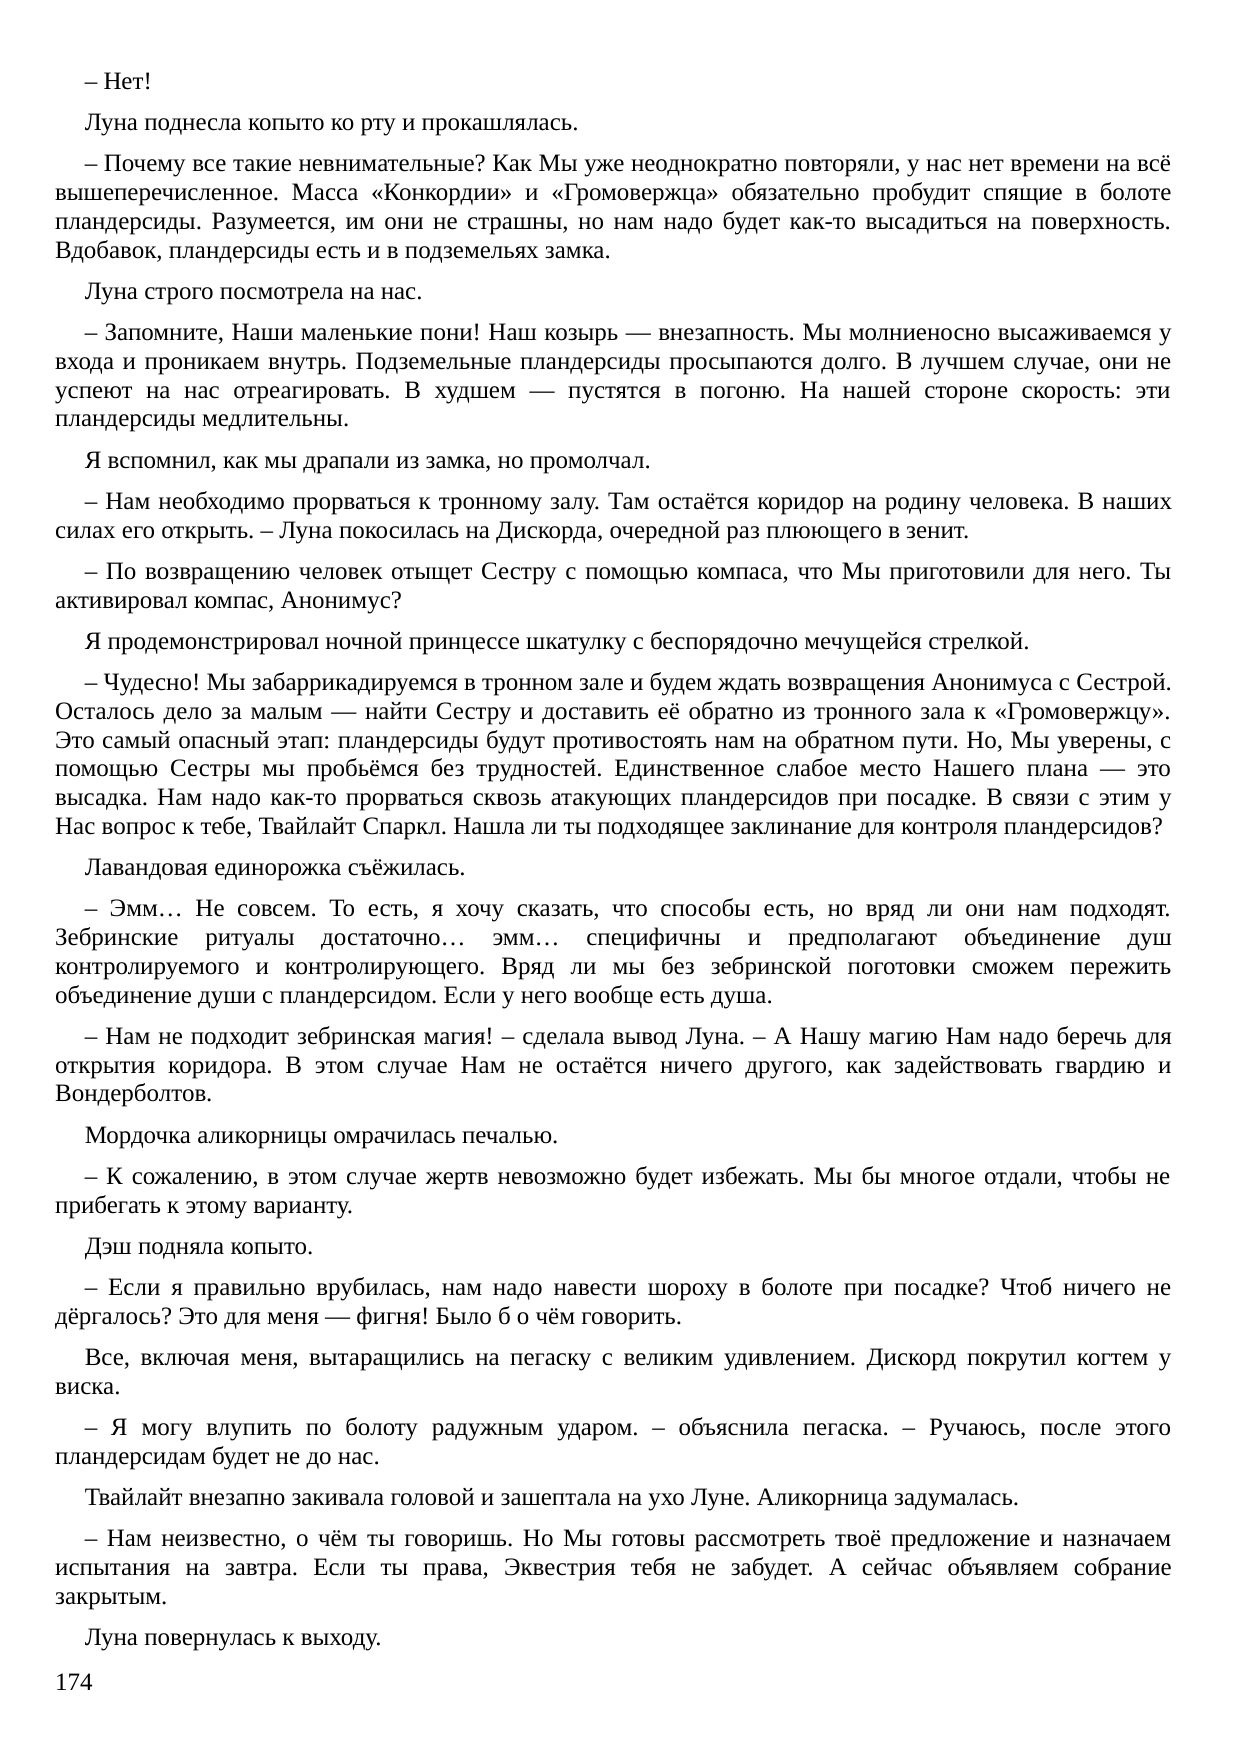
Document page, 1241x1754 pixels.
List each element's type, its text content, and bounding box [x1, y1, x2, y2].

text – Чудесно! Мы забаррикадируемся в тронном зале и будем ждать возвращения Анонимуса с Сестрой. Осталось дело за малым — найти Сестру и доставить её обратно из тронного зала к «Громовержцу». Это самый опасный этап: пландерсиды будут противостоять нам на обратном пути. Но, Мы уверены, с помощью Сестры мы пробьёмся без трудностей. Единственное слабое место Нашего плана — это высадка. Нам надо как-то прорваться сквозь атакующих пландерсидов при посадке. В связи с этим у Нас вопрос к тебе, Твайлайт Спаркл. Нашла ли ты подходящее заклинание для контроля пландерсидов? [55, 667, 1173, 840]
text Мордочка аликорницы омрачилась печалью. [55, 1120, 1173, 1148]
text Лавандовая единорожка съёжилась. [55, 852, 1173, 881]
text Луна строго посмотрела на нас. [55, 276, 1173, 305]
text – К сожалению, в этом случае жертв невозможно будет избежать. Мы бы многое отдали, чтобы не прибегать к этому варианту. [55, 1161, 1173, 1218]
text – Если я правильно врубилась, нам надо навести шороху в болоте при посадке? Чтоб ничего не дёргалось? Это для меня — фигня! Было б о чём говорить. [55, 1272, 1173, 1330]
text – Я могу влупить по болоту радужным ударом. – объяснила пегаска. – Ручаюсь, после этого пландерсидам будет не до нас. [55, 1412, 1173, 1470]
text Я продемонстрировал ночной принцессе шкатулку с беспорядочно мечущейся стрелкой. [55, 626, 1173, 655]
text – По возвращению человек отыщет Сестру с помощью компаса, что Мы приготовили для него. Ты активировал компас, Анонимус? [55, 556, 1173, 613]
text Все, включая меня, вытаращились на пегаску с великим удивлением. Дискорд покрутил когтем у виска. [55, 1342, 1173, 1400]
text – Запомните, Наши маленькие пони! Наш козырь — внезапность. Мы молниеносно высаживаемся у входа и проникаем внутрь. Подземельные пландерсиды просыпаются долго. В лучшем случае, они не успеют на нас отреагировать. В худшем — пустятся в погоню. На нашей стороне скорость: эти пландерсиды медлительны. [55, 317, 1173, 432]
text – Эмм… Не совсем. То есть, я хочу сказать, что способы есть, но вряд ли они нам подходят. Зебринские ритуалы достаточно… эмм… специфичны и предполагают объединение душ контролируемого и контролирующего. Вряд ли мы без зебринской поготовки сможем пережить объединение души с пландерсидом. Если у него вообще есть душа. [55, 893, 1173, 1008]
text Твайлайт внезапно закивала головой и зашептала на ухо Луне. Аликорница задумалась. [55, 1482, 1173, 1511]
text Дэш подняла копыто. [55, 1231, 1173, 1260]
text Луна повернулась к выходу. [55, 1622, 1173, 1651]
text – Нам неизвестно, о чём ты говоришь. Но Мы готовы рассмотреть твоё предложение и назначаем испытания на завтра. Если ты права, Эквестрия тебя не забудет. А сейчас объявляем собрание закрытым. [55, 1523, 1173, 1610]
text Я вспомнил, как мы драпали из замка, но промолчал. [55, 445, 1173, 473]
text Луна поднесла копыто ко рту и прокашлялась. [55, 107, 1173, 136]
text – Нам не подходит зебринская магия! – сделала вывод Луна. – А Нашу магию Нам надо беречь для открытия коридора. В этом случае Нам не остаётся ничего другого, как задействовать гвардию и Вондерболтов. [55, 1021, 1173, 1107]
text – Нет! [55, 66, 1173, 95]
text – Почему все такие невнимательные? Как Мы уже неоднократно повторяли, у нас нет времени на всё вышеперечисленное. Масса «Конкордии» и «Громовержца» обязательно пробудит спящие в болоте пландерсиды. Разумеется, им они не страшны, но нам надо будет как-то высадиться на поверхность. Вдобавок, пландерсиды есть и в подземельях замка. [55, 148, 1173, 263]
text – Нам необходимо прорваться к тронному залу. Там остаётся коридор на родину человека. В наших силах его открыть. – Луна покосилась на Дискорда, очередной раз плюющего в зенит. [55, 486, 1173, 543]
